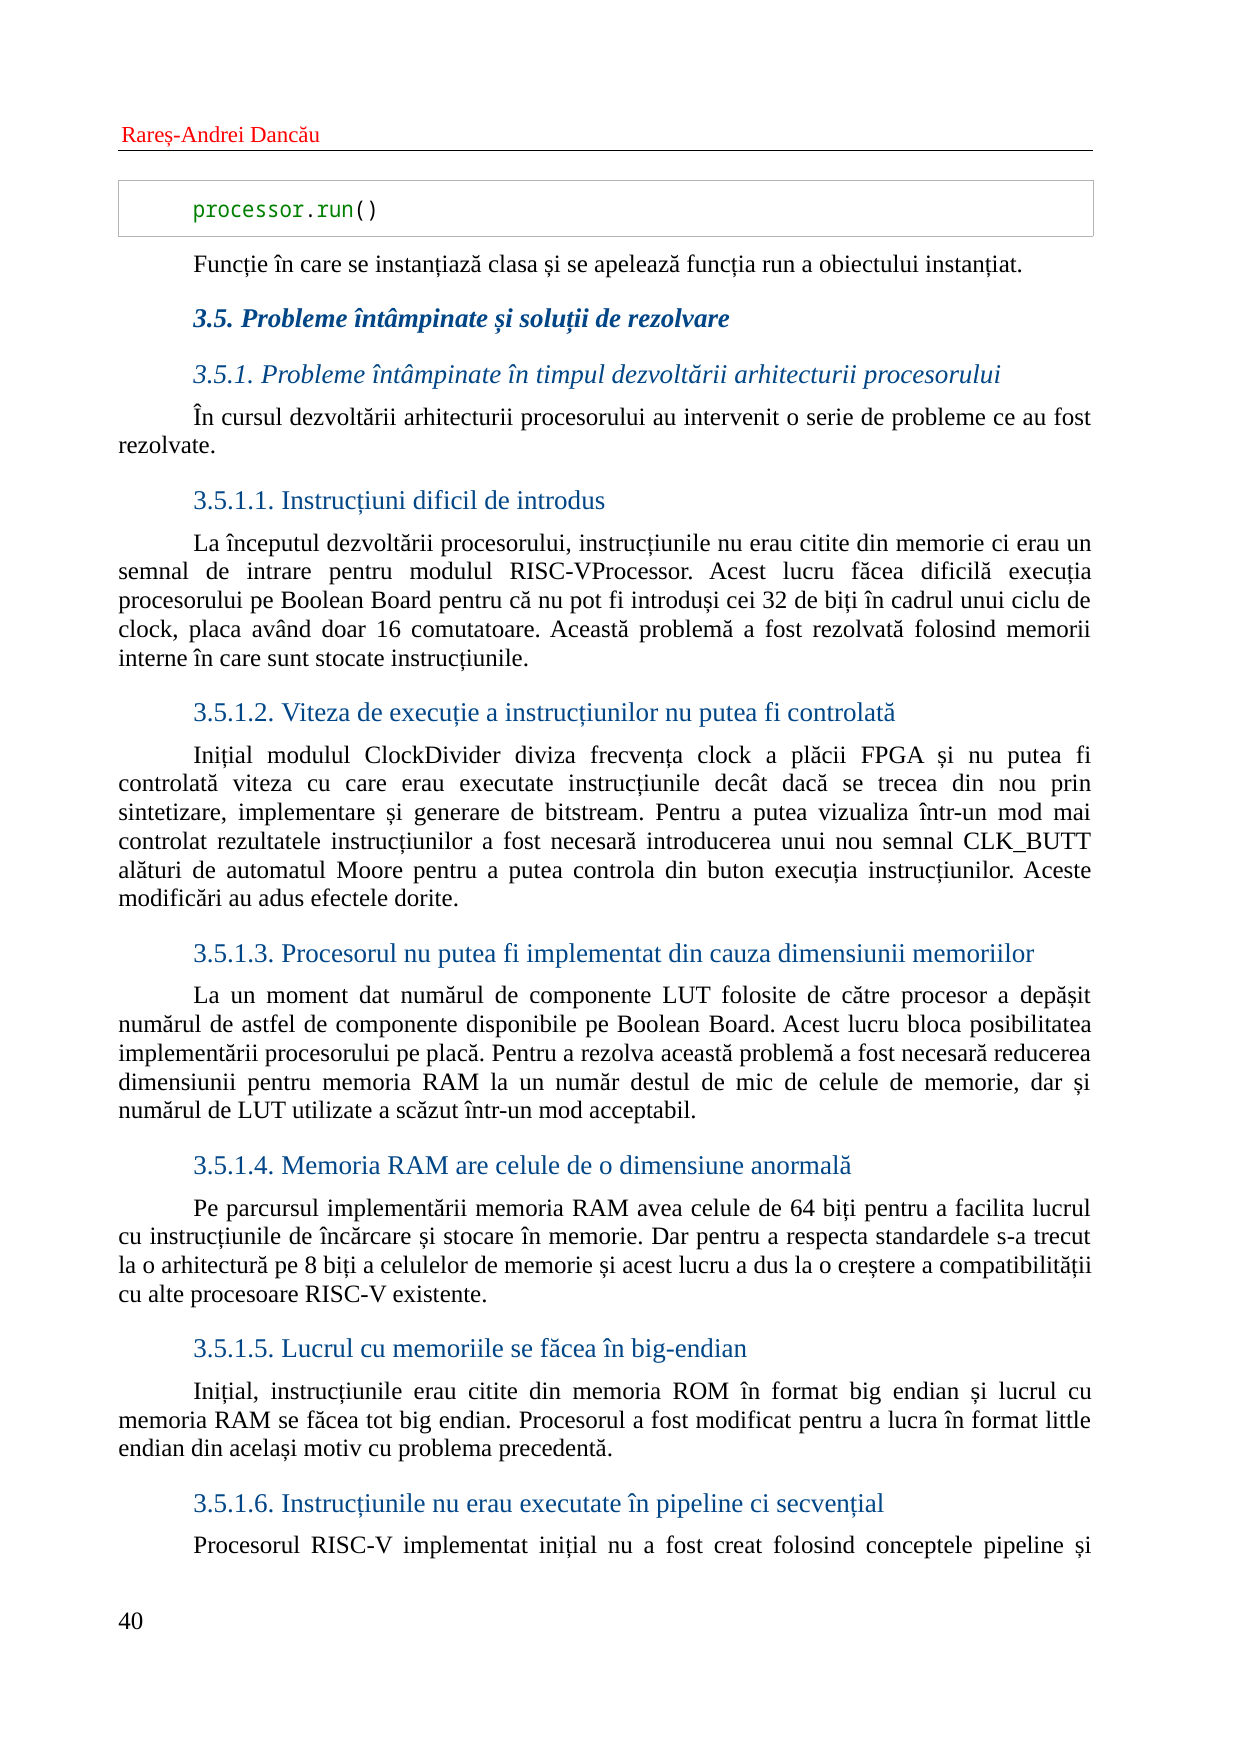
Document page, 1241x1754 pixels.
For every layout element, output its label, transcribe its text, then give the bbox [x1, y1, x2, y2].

text Funcție în care se instanțiază clasa și se apelează funcția run a obiectului instanțiat. [118, 249, 1093, 278]
text Inițial, instrucțiunile erau citite din memoria ROM în format big endian și lucrul cu memoria RAM se făcea tot big endian. Procesorul a fost modificat pentru a lucra în format little endian din același motiv cu problema precedentă. [118, 1376, 1093, 1462]
text La începutul dezvoltării procesorului, instrucțiunile nu erau citite din memorie ci erau un semnal de intrare pentru modulul RISC-VProcessor. Acest lucru făcea dificilă execuția procesorului pe Boolean Board pentru că nu pot fi introduși cei 32 de biți în cadrul unui ciclu de clock, placa având doar 16 comutatoare. Această problemă a fost rezolvată folosind memorii interne în care sunt stocate instrucțiunile. [118, 528, 1093, 671]
subtitle Memoria RAM are celule de o dimensiune anormală [193, 1149, 1093, 1180]
text La un moment dat numărul de componente LUT folosite de către procesor a depășit numărul de astfel de componente disponibile pe Boolean Board. Acest lucru bloca posibilitatea implementării procesorului pe placă. Pentru a rezolva această problemă a fost necesară reducerea dimensiunii pentru memoria RAM la un număr destul de mic de celule de memorie, dar și numărul de LUT utilizate a scăzut într-un mod acceptabil. [118, 981, 1093, 1124]
subtitle Viteza de execuție a instrucțiunilor nu putea fi controlată [193, 696, 1093, 727]
text Procesorul RISC-V implementat inițial nu a fost creat folosind conceptele pipeline și [118, 1531, 1093, 1559]
subtitle Lucrul cu memoriile se făcea în big-endian [193, 1332, 1093, 1364]
text Pe parcursul implementării memoria RAM avea celule de 64 biți pentru a facilita lucrul cu instrucțiunile de încărcare și stocare în memorie. Dar pentru a respecta standardele s-a trecut la o arhitectură pe 8 biți a celulelor de memorie și acest lucru a dus la o creștere a compatibilității cu alte procesoare RISC-V existente. [118, 1193, 1093, 1308]
text processor.run() [119, 181, 1093, 236]
text În cursul dezvoltării arhitecturii procesorului au intervenit o serie de probleme ce au fost rezolvate. [118, 402, 1093, 459]
subtitle Probleme întâmpinate în timpul dezvoltării arhitecturii procesorului [193, 358, 1093, 389]
subtitle Instrucțiuni dificil de introdus [193, 484, 1093, 515]
subtitle Probleme întâmpinate și soluții de rezolvare [193, 302, 1093, 333]
subtitle Instrucțiunile nu erau executate în pipeline ci secvențial [193, 1487, 1093, 1518]
text Inițial modulul ClockDivider diviza frecvența clock a plăcii FPGA și nu putea fi controlată viteza cu care erau executate instrucțiunile decât dacă se trecea din nou prin sintetizare, implementare și generare de bitstream. Pentru a putea vizualiza într-un mod mai controlat rezultatele instrucțiunilor a fost necesară introducerea unui nou semnal CLK_BUTT alături de automatul Moore pentru a putea controla din buton execuția instrucțiunilor. Aceste modificări au adus efectele dorite. [118, 740, 1093, 912]
subtitle Procesorul nu putea fi implementat din cauza dimensiunii memoriilor [193, 937, 1093, 968]
